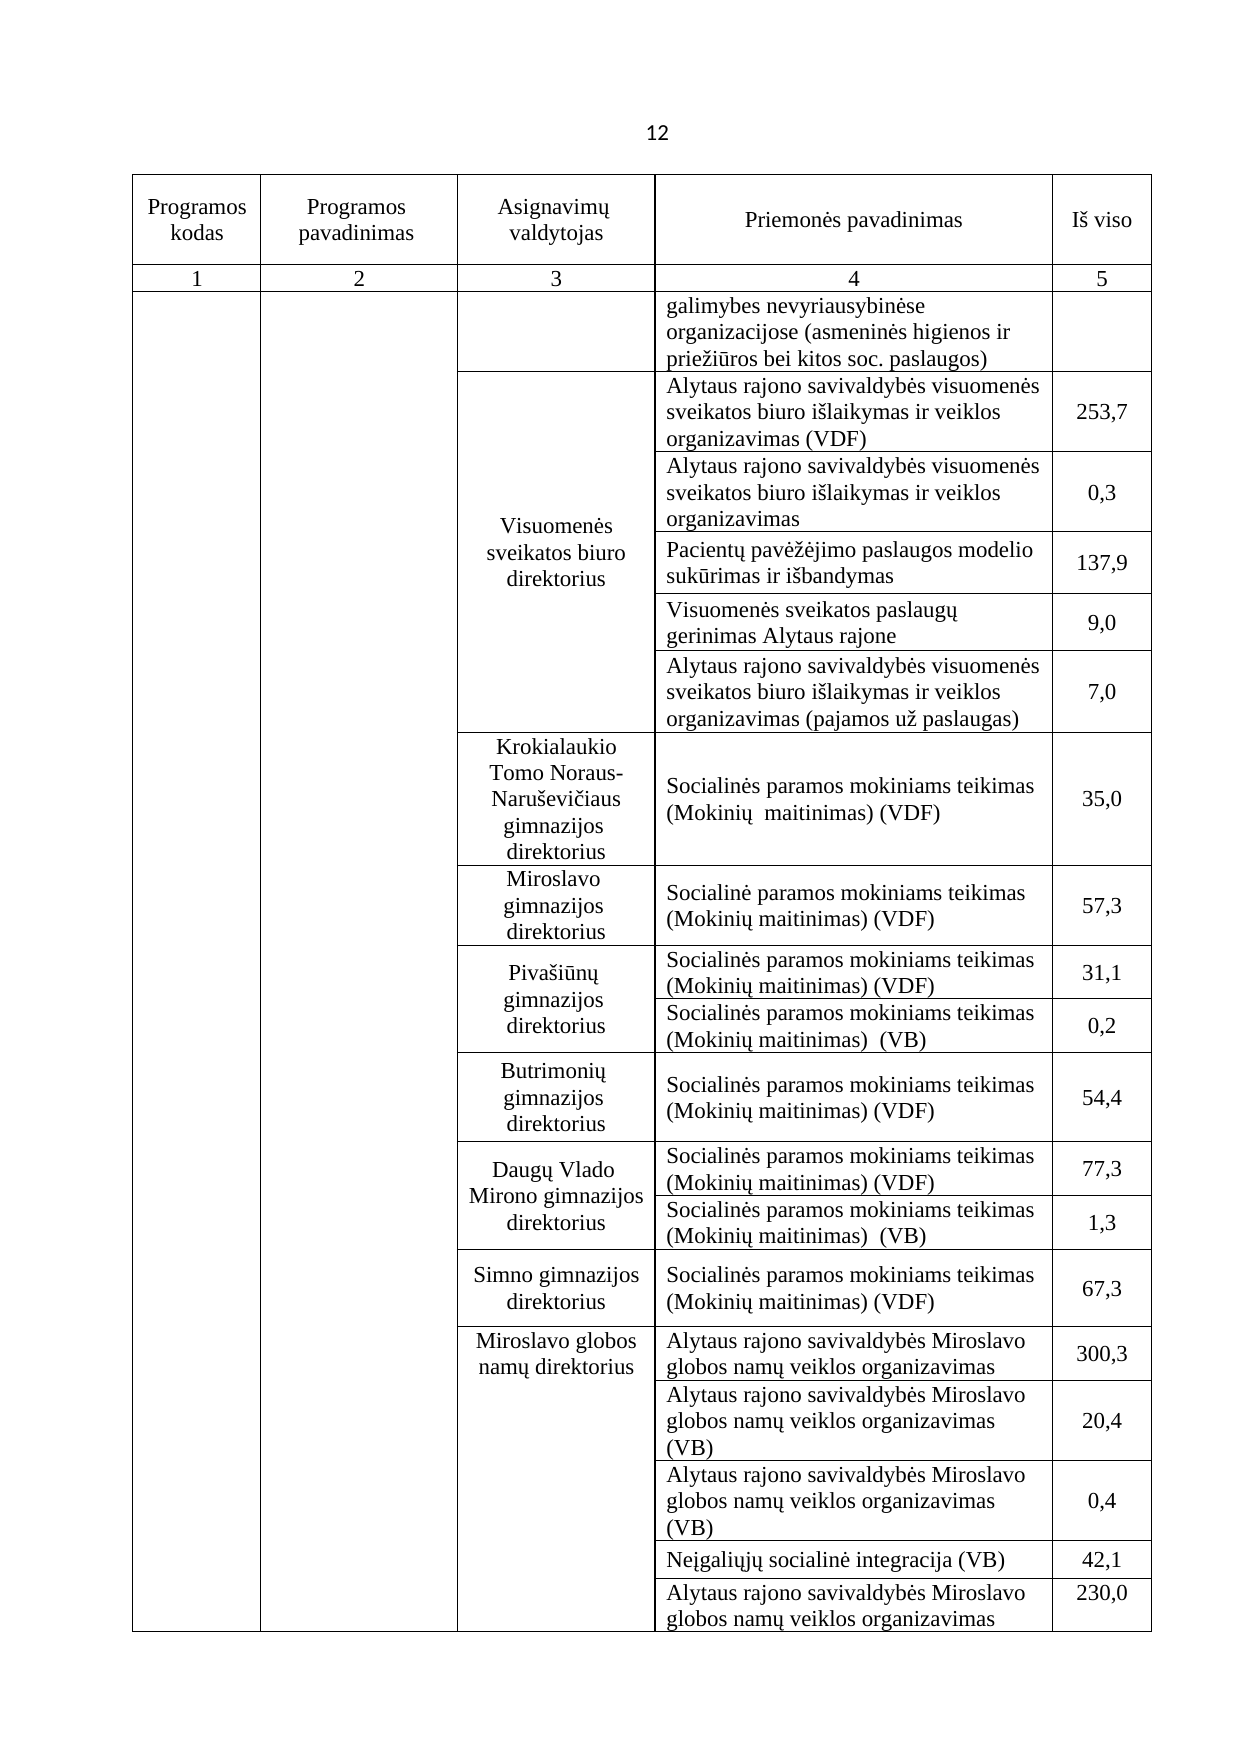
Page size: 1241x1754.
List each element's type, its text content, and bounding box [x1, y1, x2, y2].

table_cell Alytaus rajono savivaldybės Miroslavo globos namų veiklos organizavimas (VB) [656, 1381, 1052, 1460]
table_cell 35,0 [1053, 733, 1151, 864]
table_cell 1 [133, 265, 260, 291]
table_cell 137,9 [1053, 532, 1151, 593]
table_cell Pivašiūnų gimnazijos direktorius [458, 946, 654, 1052]
table_cell 5 [1053, 265, 1151, 291]
table_cell 1,3 [1053, 1196, 1151, 1249]
table_cell 42,1 [1053, 1541, 1151, 1577]
table_cell Socialinės paramos mokiniams teikimas (Mokinių maitinimas) (VDF) [656, 1053, 1052, 1141]
table_cell Pacientų pavėžėjimo paslaugos modelio sukūrimas ir išbandymas [656, 532, 1052, 593]
table_header Programos pavadinimas [261, 175, 457, 263]
table_cell 67,3 [1053, 1250, 1151, 1326]
table_cell 77,3 [1053, 1142, 1151, 1195]
table_cell Miroslavo globos namų direktorius [458, 1327, 654, 1631]
table_cell Visuomenės sveikatos paslaugų gerinimas Alytaus rajone [656, 594, 1052, 650]
table_header Programos kodas [133, 175, 260, 263]
table_cell 2 [261, 265, 457, 291]
table_cell Neįgaliųjų socialinė integracija (VB) [656, 1541, 1052, 1577]
table_cell Socialinės paramos mokiniams teikimas (Mokinių maitinimas) (VDF) [656, 1250, 1052, 1326]
table_cell Daugų Vlado Mirono gimnazijos direktorius [458, 1142, 654, 1249]
table_cell galimybes nevyriausybinėse organizacijose (asmeninės higienos ir priežiūros bei kitos soc. paslaugos) [656, 292, 1052, 371]
table_header Asignavimų valdytojas [458, 175, 654, 263]
table_cell 57,3 [1053, 866, 1151, 944]
table_cell Socialinės paramos mokiniams teikimas (Mokinių maitinimas) (VB) [656, 999, 1052, 1052]
table_cell 54,4 [1053, 1053, 1151, 1141]
table_cell Socialinės paramos mokiniams teikimas (Mokinių maitinimas) (VDF) [656, 733, 1052, 864]
table_cell [1053, 292, 1151, 371]
table_cell Butrimonių gimnazijos direktorius [458, 1053, 654, 1141]
table_cell Socialinės paramos mokiniams teikimas (Mokinių maitinimas) (VDF) [656, 946, 1052, 998]
table_cell 0,4 [1053, 1461, 1151, 1540]
table_cell 230,0 [1053, 1579, 1151, 1631]
table_header Priemonės pavadinimas [656, 175, 1052, 263]
table_cell Socialinės paramos mokiniams teikimas (Mokinių maitinimas) (VDF) [656, 1142, 1052, 1195]
table_cell Alytaus rajono savivaldybės Miroslavo globos namų veiklos organizavimas (VB) [656, 1461, 1052, 1540]
table_cell Alytaus rajono savivaldybės visuomenės sveikatos biuro išlaikymas ir veiklos organizavimas (pajamos už paslaugas) [656, 651, 1052, 732]
table_header Iš viso [1053, 175, 1151, 263]
table_cell Alytaus rajono savivaldybės Miroslavo globos namų veiklos organizavimas [656, 1579, 1052, 1631]
table_cell 3 [458, 265, 654, 291]
table_cell Miroslavo gimnazijos direktorius [458, 866, 654, 944]
table_cell 253,7 [1053, 372, 1151, 451]
table_cell Alytaus rajono savivaldybės Miroslavo globos namų veiklos organizavimas [656, 1327, 1052, 1380]
table_cell Visuomenės sveikatos biuro direktorius [458, 372, 654, 732]
table_cell Socialinė paramos mokiniams teikimas (Mokinių maitinimas) (VDF) [656, 866, 1052, 944]
table_cell Simno gimnazijos direktorius [458, 1250, 654, 1326]
table_cell Socialinės paramos mokiniams teikimas (Mokinių maitinimas) (VB) [656, 1196, 1052, 1249]
table_cell 0,2 [1053, 999, 1151, 1052]
table_cell Alytaus rajono savivaldybės visuomenės sveikatos biuro išlaikymas ir veiklos organizavimas (VDF) [656, 372, 1052, 451]
table_cell 7,0 [1053, 651, 1151, 732]
table_cell 9,0 [1053, 594, 1151, 650]
table_cell [458, 292, 654, 371]
table_cell [133, 292, 260, 1631]
table_cell 20,4 [1053, 1381, 1151, 1460]
table_cell 0,3 [1053, 452, 1151, 531]
table_cell Krokialaukio Tomo Noraus- Naruševičiaus gimnazijos direktorius [458, 733, 654, 864]
table_cell 31,1 [1053, 946, 1151, 998]
table_cell [261, 292, 457, 1631]
table_cell 300,3 [1053, 1327, 1151, 1380]
table_cell Alytaus rajono savivaldybės visuomenės sveikatos biuro išlaikymas ir veiklos organizavimas [656, 452, 1052, 531]
table_cell 4 [656, 265, 1052, 291]
